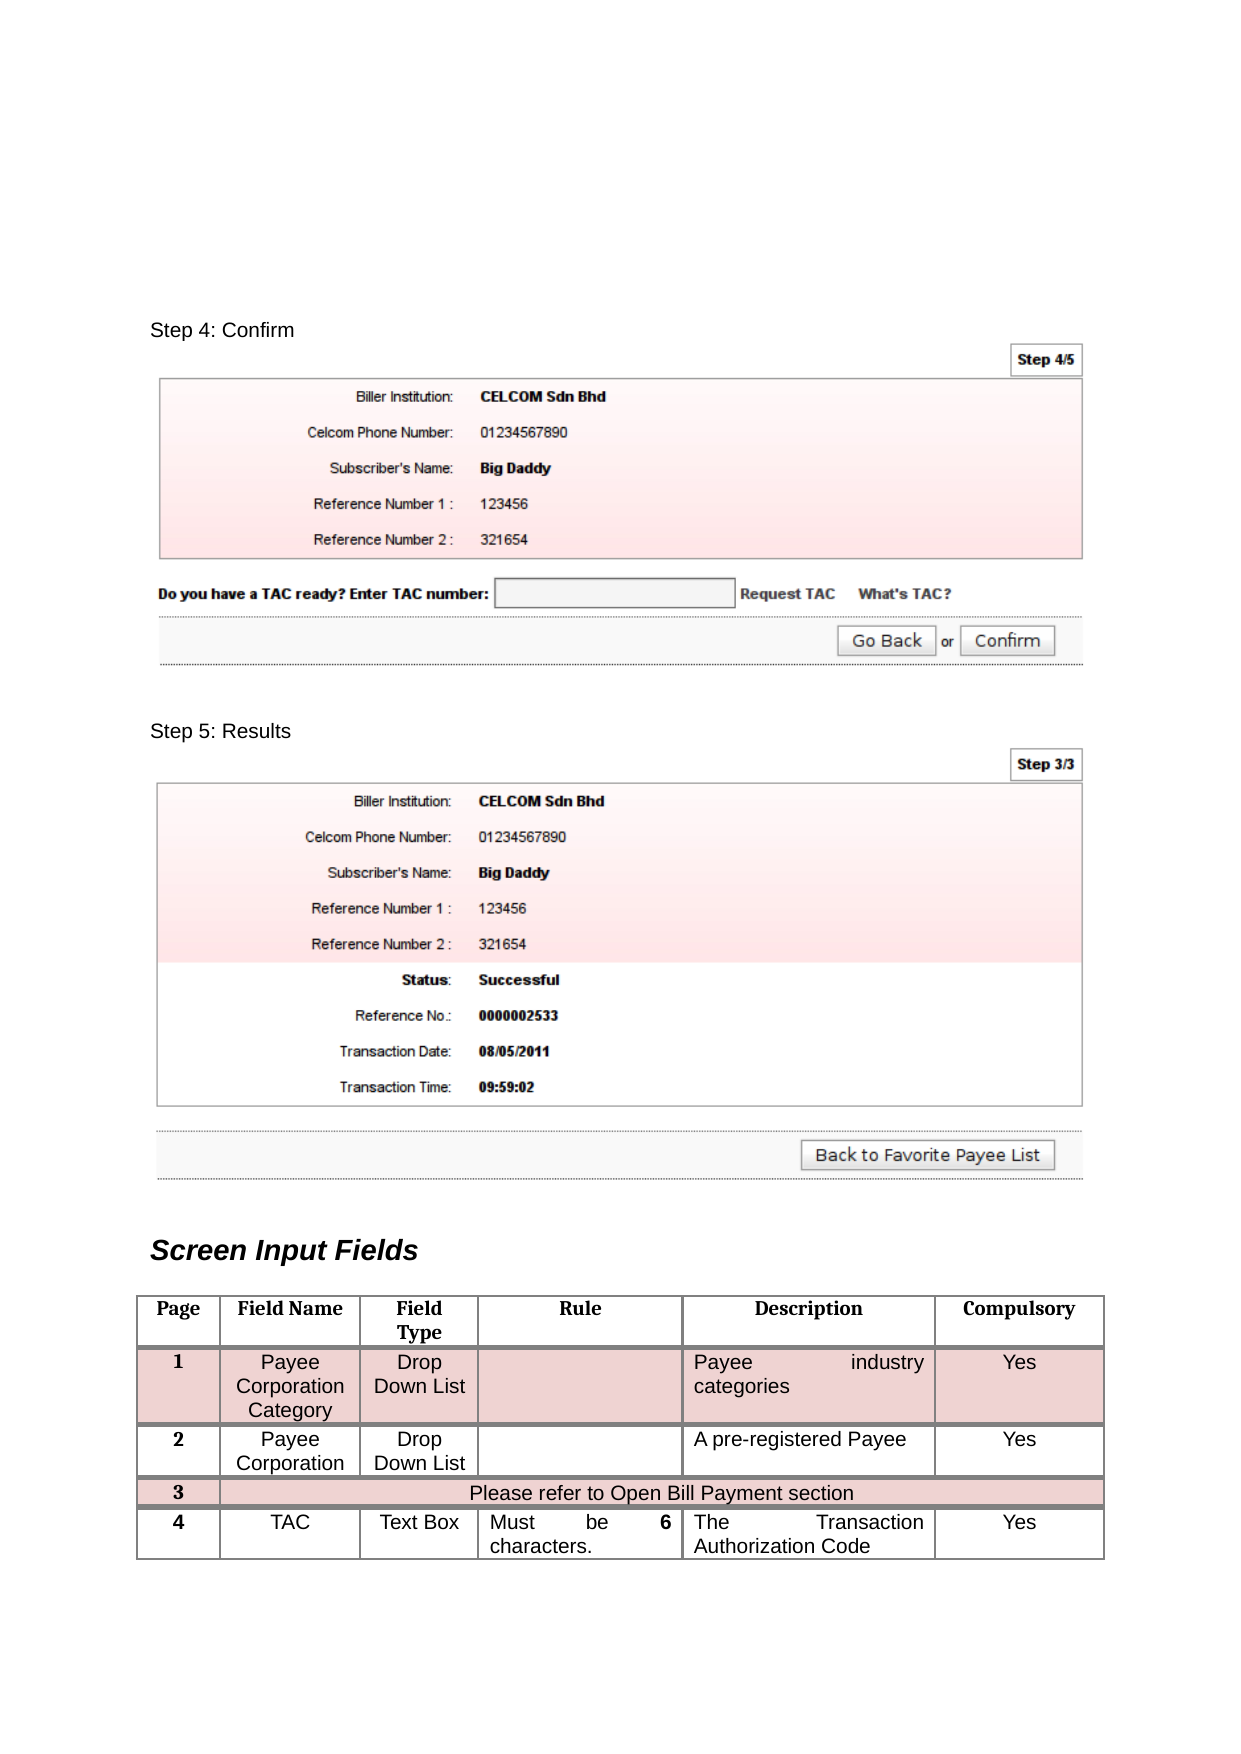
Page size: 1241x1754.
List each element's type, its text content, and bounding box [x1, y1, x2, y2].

table_cell [479, 1427, 681, 1475]
table_cell Must be 6 characters. [479, 1510, 681, 1557]
text Screen Input Fields [150, 1233, 1090, 1266]
table_cell [479, 1350, 681, 1422]
table_cell Payee industry categories [684, 1350, 934, 1422]
table_cell Yes [936, 1427, 1103, 1475]
table_header Field Name [221, 1297, 359, 1345]
table_cell 4 [138, 1510, 219, 1557]
table_cell TAC [221, 1510, 359, 1557]
text Step 4: Confirm [150, 318, 1090, 341]
text Step 5: Results [150, 719, 1090, 743]
table_cell Yes [936, 1510, 1103, 1557]
table_cell Yes [936, 1350, 1103, 1422]
table_header Page [138, 1297, 219, 1345]
picture [150, 341, 1091, 672]
table_cell Drop Down List [361, 1350, 477, 1422]
table_header Compulsory [936, 1297, 1103, 1345]
table_header Rule [479, 1297, 681, 1345]
table_cell Please refer to Open Bill Payment section [221, 1480, 1103, 1504]
table_cell A pre-registered Payee [684, 1427, 934, 1475]
table_cell 1 [138, 1350, 219, 1422]
picture [150, 743, 1091, 1185]
table_header Field Type [361, 1297, 477, 1345]
table_cell Payee Corporation Category [221, 1350, 359, 1422]
table_cell Payee Corporation [221, 1427, 359, 1475]
table_cell Text Box [361, 1510, 477, 1557]
table_cell 3 [138, 1480, 219, 1504]
table_header Description [684, 1297, 934, 1345]
table_cell The Transaction Authorization Code [684, 1510, 934, 1557]
table_cell Drop Down List [361, 1427, 477, 1475]
table_cell 2 [138, 1427, 219, 1475]
